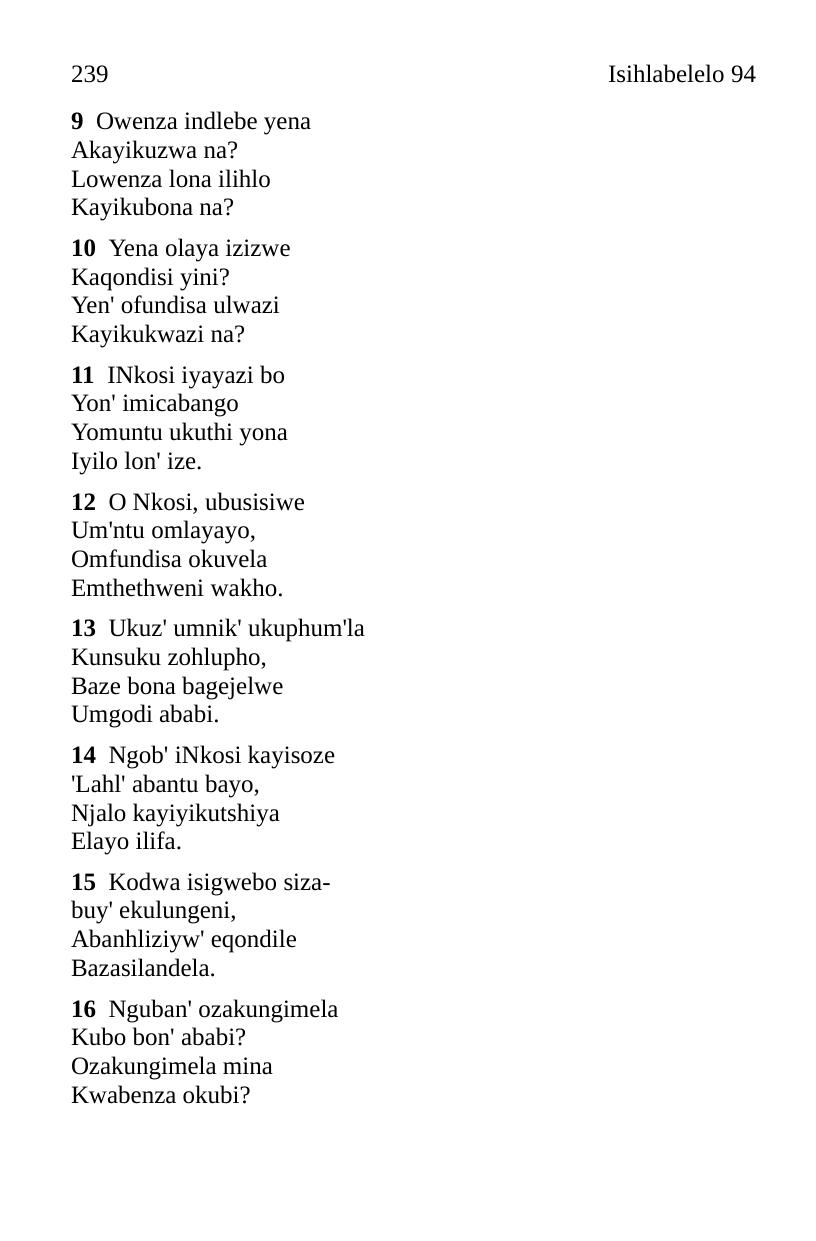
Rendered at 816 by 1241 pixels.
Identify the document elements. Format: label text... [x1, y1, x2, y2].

text Abanhliziyw' eqondile [71, 924, 756, 953]
text Yomuntu ukuthi yona [71, 417, 756, 446]
text 15 Kodwa isigwebo siza- [71, 867, 756, 896]
text Kayikukwazi na? [71, 319, 756, 348]
text 10 Yena olaya izizwe [71, 233, 756, 262]
text 14 Ngob' iNkosi kayisoze [71, 740, 756, 769]
text 12 O Nkosi, ubusisiwe [71, 487, 756, 515]
text Kunsuku zohlupho, [71, 642, 756, 671]
text Iyilo lon' ize. [71, 446, 756, 475]
text Kubo bon' ababi? [71, 1022, 756, 1051]
text buy' ekulungeni, [71, 896, 756, 924]
text 16 Nguban' ozakungimela [71, 994, 756, 1022]
text 'Lahl' abantu bayo, [71, 769, 756, 798]
text Omfundisa okuvela [71, 544, 756, 573]
text 11 INkosi iyayazi bo [71, 360, 756, 388]
text Kayikubona na? [71, 192, 756, 221]
text Umgodi ababi. [71, 699, 756, 728]
text Baze bona bagejelwe [71, 671, 756, 699]
text 13 Ukuz' umnik' ukuphum'la [71, 613, 756, 642]
text Ozakungimela mina [71, 1051, 756, 1080]
text Bazasilandela. [71, 953, 756, 982]
text Um'ntu omlayayo, [71, 515, 756, 544]
text Njalo kayiyikutshiya [71, 798, 756, 826]
text Kaqondisi yini? [71, 262, 756, 291]
text Elayo ilifa. [71, 826, 756, 855]
text Yen' ofundisa ulwazi [71, 291, 756, 319]
text Emthethweni wakho. [71, 573, 756, 602]
text 9 Owenza indlebe yena [71, 106, 756, 135]
text Lowenza lona ilihlo [71, 164, 756, 192]
text Kwabenza okubi? [71, 1080, 756, 1109]
text Yon' imicabango [71, 388, 756, 417]
text Akayikuzwa na? [71, 135, 756, 164]
